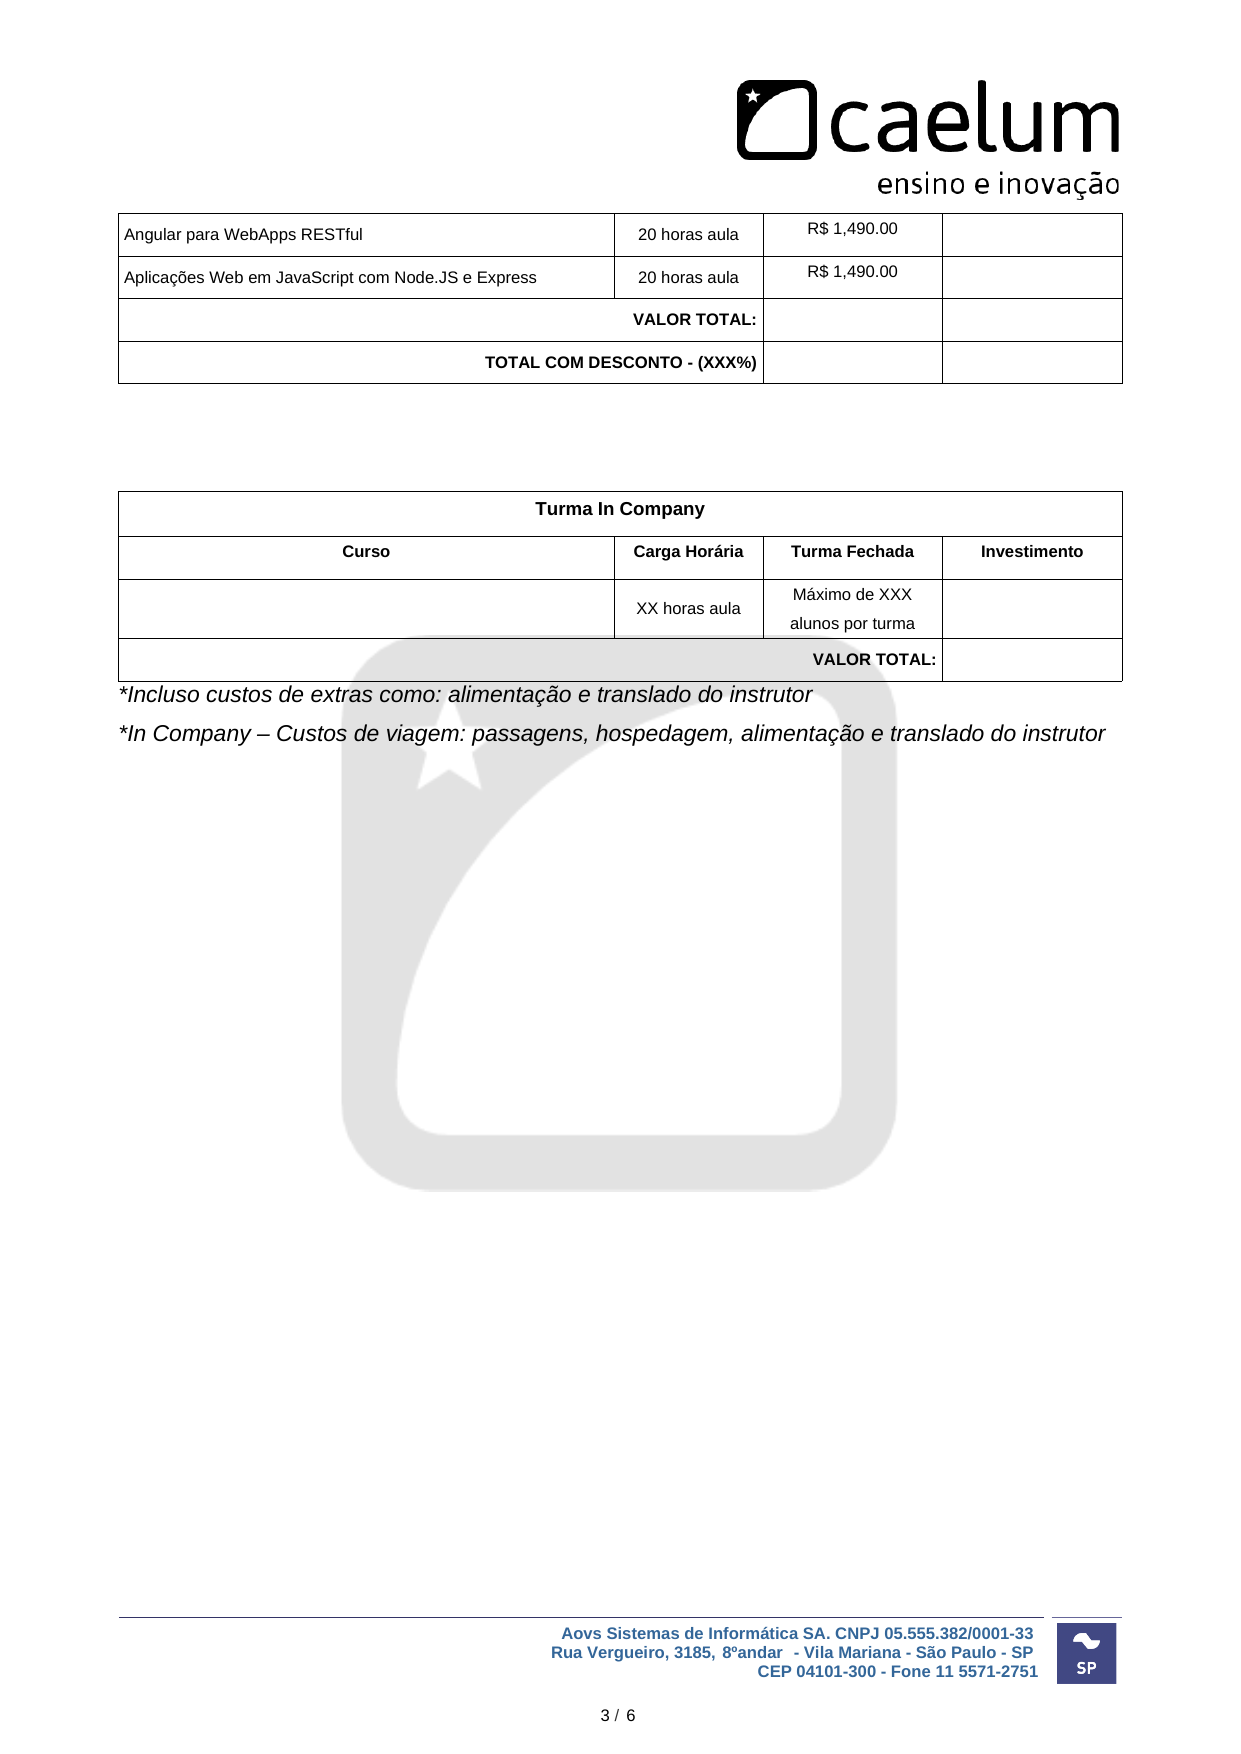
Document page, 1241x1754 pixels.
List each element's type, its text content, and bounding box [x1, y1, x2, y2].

table_cell Curso [119, 537, 614, 579]
table_cell 20 horas aula [615, 257, 763, 298]
picture [344, 747, 896, 1123]
table_cell VALOR TOTAL: [119, 299, 763, 341]
table_cell [119, 580, 614, 638]
table_cell Aplicações Web em JavaScript com Node.JS e Express [119, 257, 614, 298]
picture [737, 80, 1119, 200]
table_cell 20 horas aula [615, 214, 763, 256]
table_cell [943, 299, 1122, 341]
table_cell XX horas aula [615, 580, 763, 638]
table_cell Carga Horária [615, 537, 763, 579]
table_cell VALOR TOTAL: [119, 639, 942, 681]
text *Incluso custos de extras como: alimentação e translado do instrutor *In Company – Custos de viagem: passagens, hospedagem, alimentação e translado do instrutor [118, 682, 1122, 747]
table_cell R$ 1,490.00 [764, 257, 942, 298]
table_cell [943, 257, 1122, 298]
table_header Turma In Company [119, 492, 1122, 536]
table_cell Turma Fechada [764, 537, 942, 579]
table_cell [764, 299, 942, 341]
table_cell Investimento [943, 537, 1122, 579]
table_cell Máximo de XXX alunos por turma [764, 580, 942, 638]
table_cell [943, 214, 1122, 256]
table_cell [943, 639, 1122, 681]
table_cell [943, 342, 1122, 383]
table_cell R$ 1,490.00 [764, 214, 942, 256]
table_cell [764, 342, 942, 383]
table_cell TOTAL COM DESCONTO - (XXX%) [119, 342, 763, 383]
table_cell Angular para WebApps RESTful [119, 214, 614, 256]
picture [1057, 1623, 1117, 1684]
table_cell [943, 580, 1122, 638]
